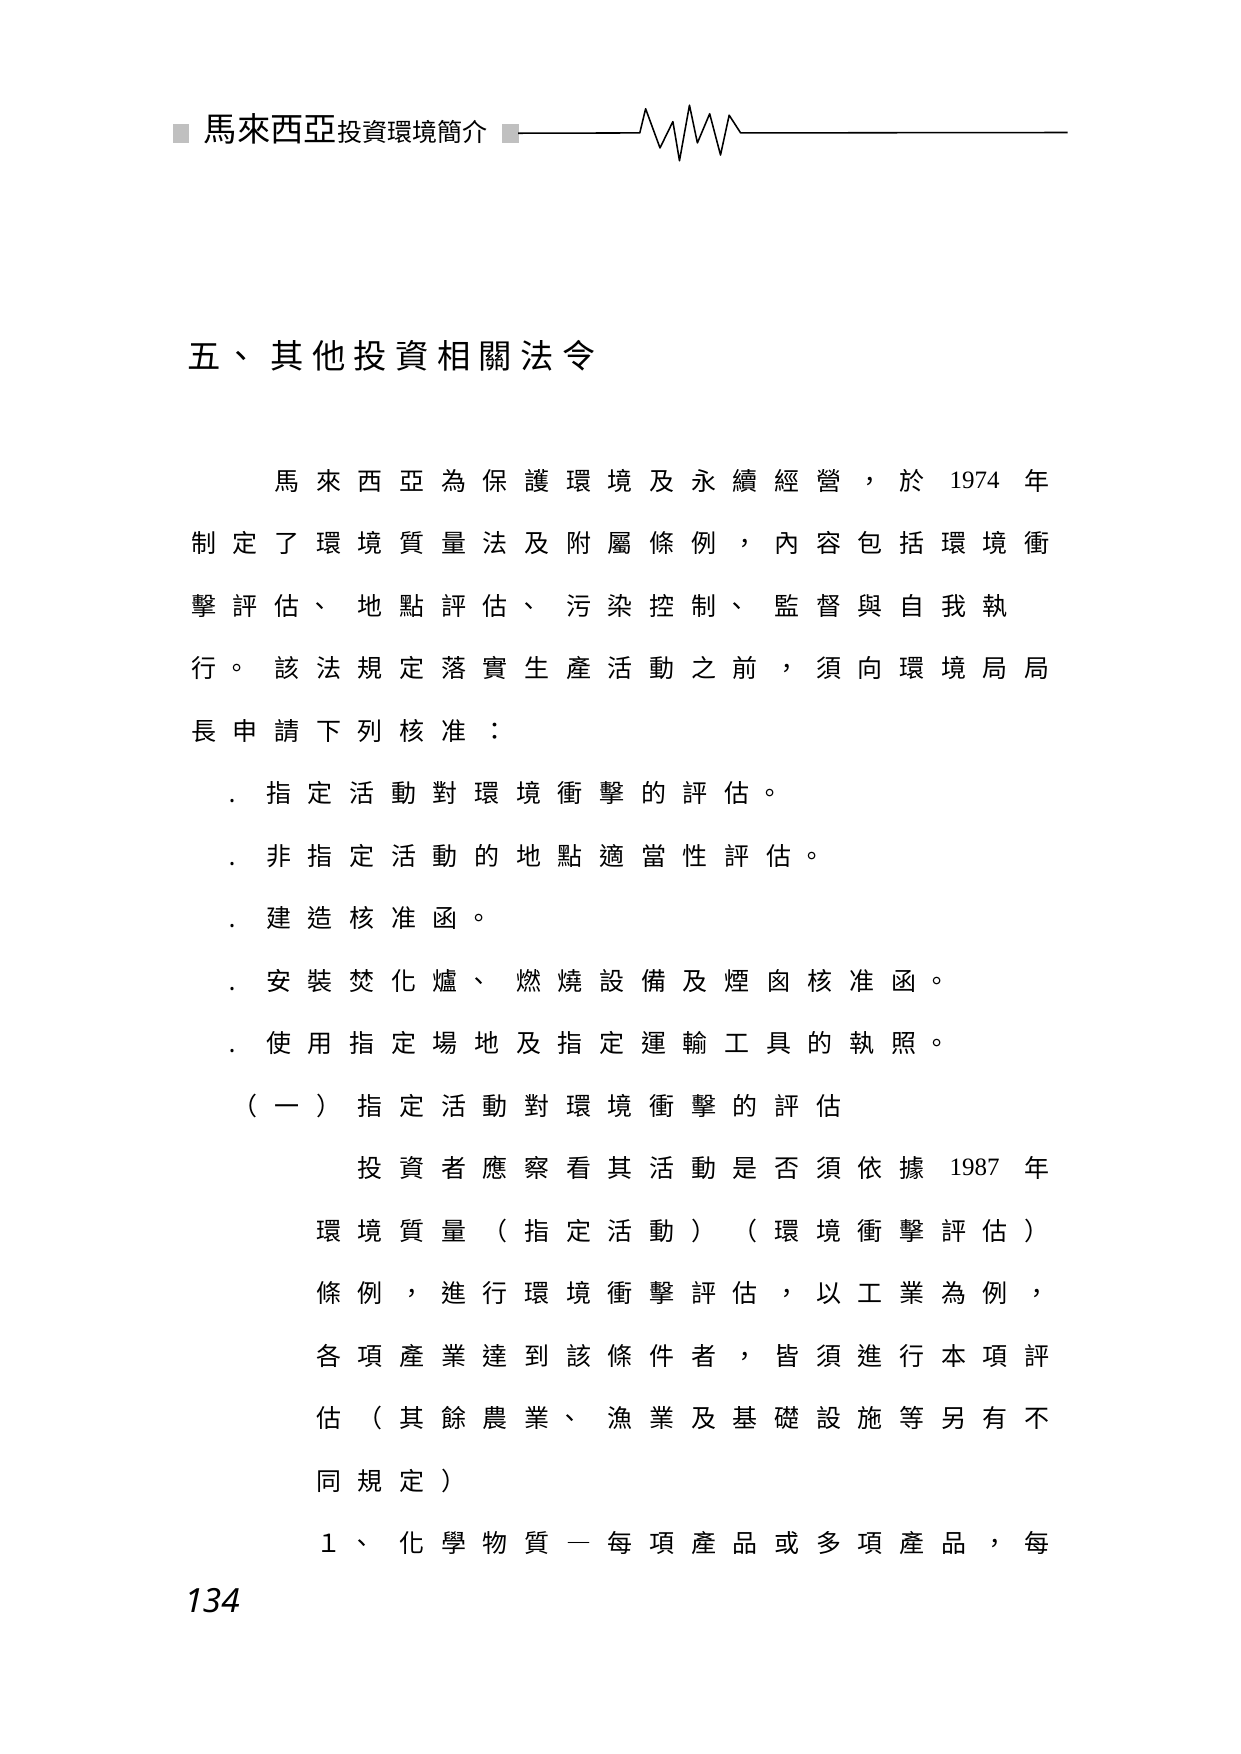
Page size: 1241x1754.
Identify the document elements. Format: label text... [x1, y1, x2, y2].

text 五、其他投資相關法令 [183, 313, 1058, 375]
text ․ 安裝焚化爐、燃燒設備及煙囪核准函。 [220, 938, 1058, 1000]
text ․ 使用指定場地及指定運輸工具的執照。 [220, 1000, 1058, 1063]
text （一）指定活動對環境衝擊的評估 [207, 1063, 1058, 1125]
text 投資者應察看其活動是否須依據1987年環境質量（指定活動）（環境衝擊評估）條例，進行環境衝擊評估，以工業為例，各項產業達到該條件者，皆須進行本項評估（其餘農業、漁業及基礎設施等另有不同規定） [281, 1125, 1058, 1500]
text ․ 非指定活動的地點適當性評估。 [220, 813, 1058, 875]
text 馬來西亞為保護環境及永續經營，於1974年制定了環境質量法及附屬條例，內容包括環境衝擊評估、地點評估、污染控制、監督與自我執行。該法規定落實生產活動之前，須向環境局局長申請下列核准： [183, 438, 1058, 750]
text ․ 指定活動對環境衝擊的評估。 [220, 750, 1058, 813]
text １、化學物質—每項產品或多項產品，每 [281, 1500, 1058, 1563]
text ․ 建造核准函。 [220, 875, 1058, 938]
